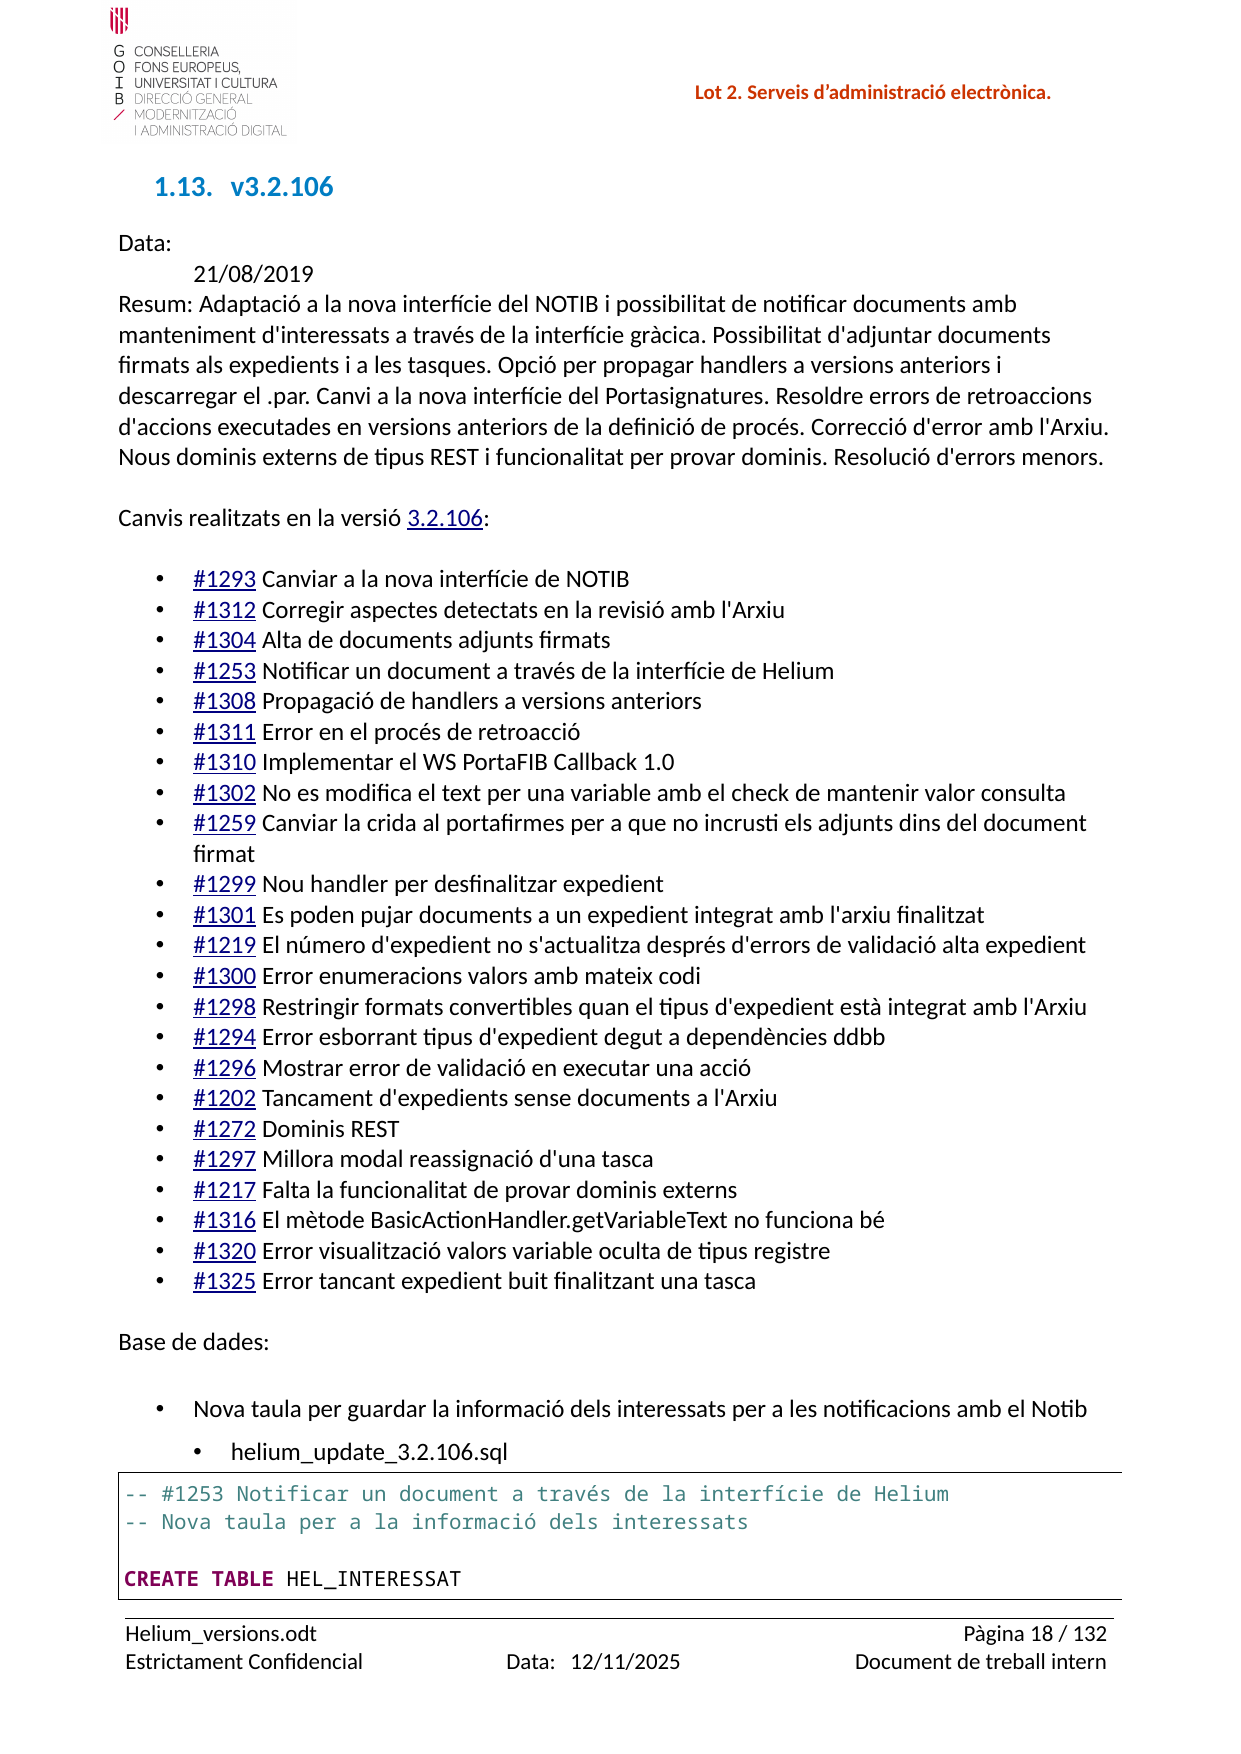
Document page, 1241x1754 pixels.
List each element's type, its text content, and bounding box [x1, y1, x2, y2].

table_header -- #1253 Notificar un document a través de la interfície de Helium -- Nova taula per a la informació dels interessats CREATE TABLE HEL_INTERESSAT [119, 1473, 1122, 1598]
list #1308 Propagació de handlers a versions anteriors [156, 685, 1122, 716]
list #1311 Error en el procés de retroacció [156, 716, 1122, 746]
list #1325 Error tancant expedient buit finalitzant una tasca [156, 1265, 1122, 1296]
picture [100, 0, 297, 144]
list #1219 El número d'expedient no s'actualitza després d'errors de validació alta expedient [156, 929, 1122, 960]
list #1312 Corregir aspectes detectats en la revisió amb l'Arxiu [156, 594, 1122, 624]
list #1304 Alta de documents adjunts firmats [156, 624, 1122, 655]
list #1297 Millora modal reassignació d'una tasca [156, 1143, 1122, 1174]
list #1299 Nou handler per desfinalitzar expedient [156, 868, 1122, 899]
text Canvis realitzats en la versió 3.2.106: [118, 502, 1122, 533]
text Data: [118, 228, 1122, 258]
list #1310 Implementar el WS PortaFIB Callback 1.0 [156, 746, 1122, 777]
list helium_update_3.2.106.sql [193, 1436, 1122, 1466]
list #1298 Restringir formats convertibles quan el tipus d'expedient està integrat amb l'Arxiu [156, 991, 1122, 1021]
subtitle v3.2.106 [153, 168, 1122, 204]
list #1294 Error esborrant tipus d'expedient degut a dependències ddbb [156, 1021, 1122, 1052]
list Nova taula per guardar la informació dels interessats per a les notificacions amb el Notib [156, 1393, 1122, 1424]
list #1296 Mostrar error de validació en executar una acció [156, 1052, 1122, 1082]
list #1316 El mètode BasicActionHandler.getVariableText no funciona bé [156, 1204, 1122, 1235]
list #1301 Es poden pujar documents a un expedient integrat amb l'arxiu finalitzat [156, 899, 1122, 929]
list #1302 No es modifica el text per una variable amb el check de mantenir valor consulta [156, 777, 1122, 807]
list #1272 Dominis REST [156, 1113, 1122, 1143]
list #1300 Error enumeracions valors amb mateix codi [156, 960, 1122, 991]
list #1217 Falta la funcionalitat de provar dominis externs [156, 1174, 1122, 1204]
text Resum: Adaptació a la nova interfície del NOTIB i possibilitat de notificar documents amb manteniment d'interessats a través de la interfície gràcica. Possibilitat d'adjuntar documents firmats als expedients i a les tasques. Opció per propagar handlers a versions anteriors i descarregar el .par. Canvi a la nova interfície del Portasignatures. Resoldre errors de retroaccions d'accions executades en versions anteriors de la definició de procés. Correcció d'error amb l'Arxiu. Nous dominis externs de tipus REST i funcionalitat per provar dominis. Resolució d'errors menors. [118, 289, 1122, 472]
text 21/08/2019 [118, 258, 1122, 289]
list #1293 Canviar a la nova interfície de NOTIB [156, 563, 1122, 594]
list #1253 Notificar un document a través de la interfície de Helium [156, 655, 1122, 685]
list #1202 Tancament d'expedients sense documents a l'Arxiu [156, 1082, 1122, 1113]
list #1259 Canviar la crida al portafirmes per a que no incrusti els adjunts dins del document firmat [156, 807, 1122, 868]
text Base de dades: [118, 1326, 1122, 1357]
list #1320 Error visualització valors variable oculta de tipus registre [156, 1235, 1122, 1265]
